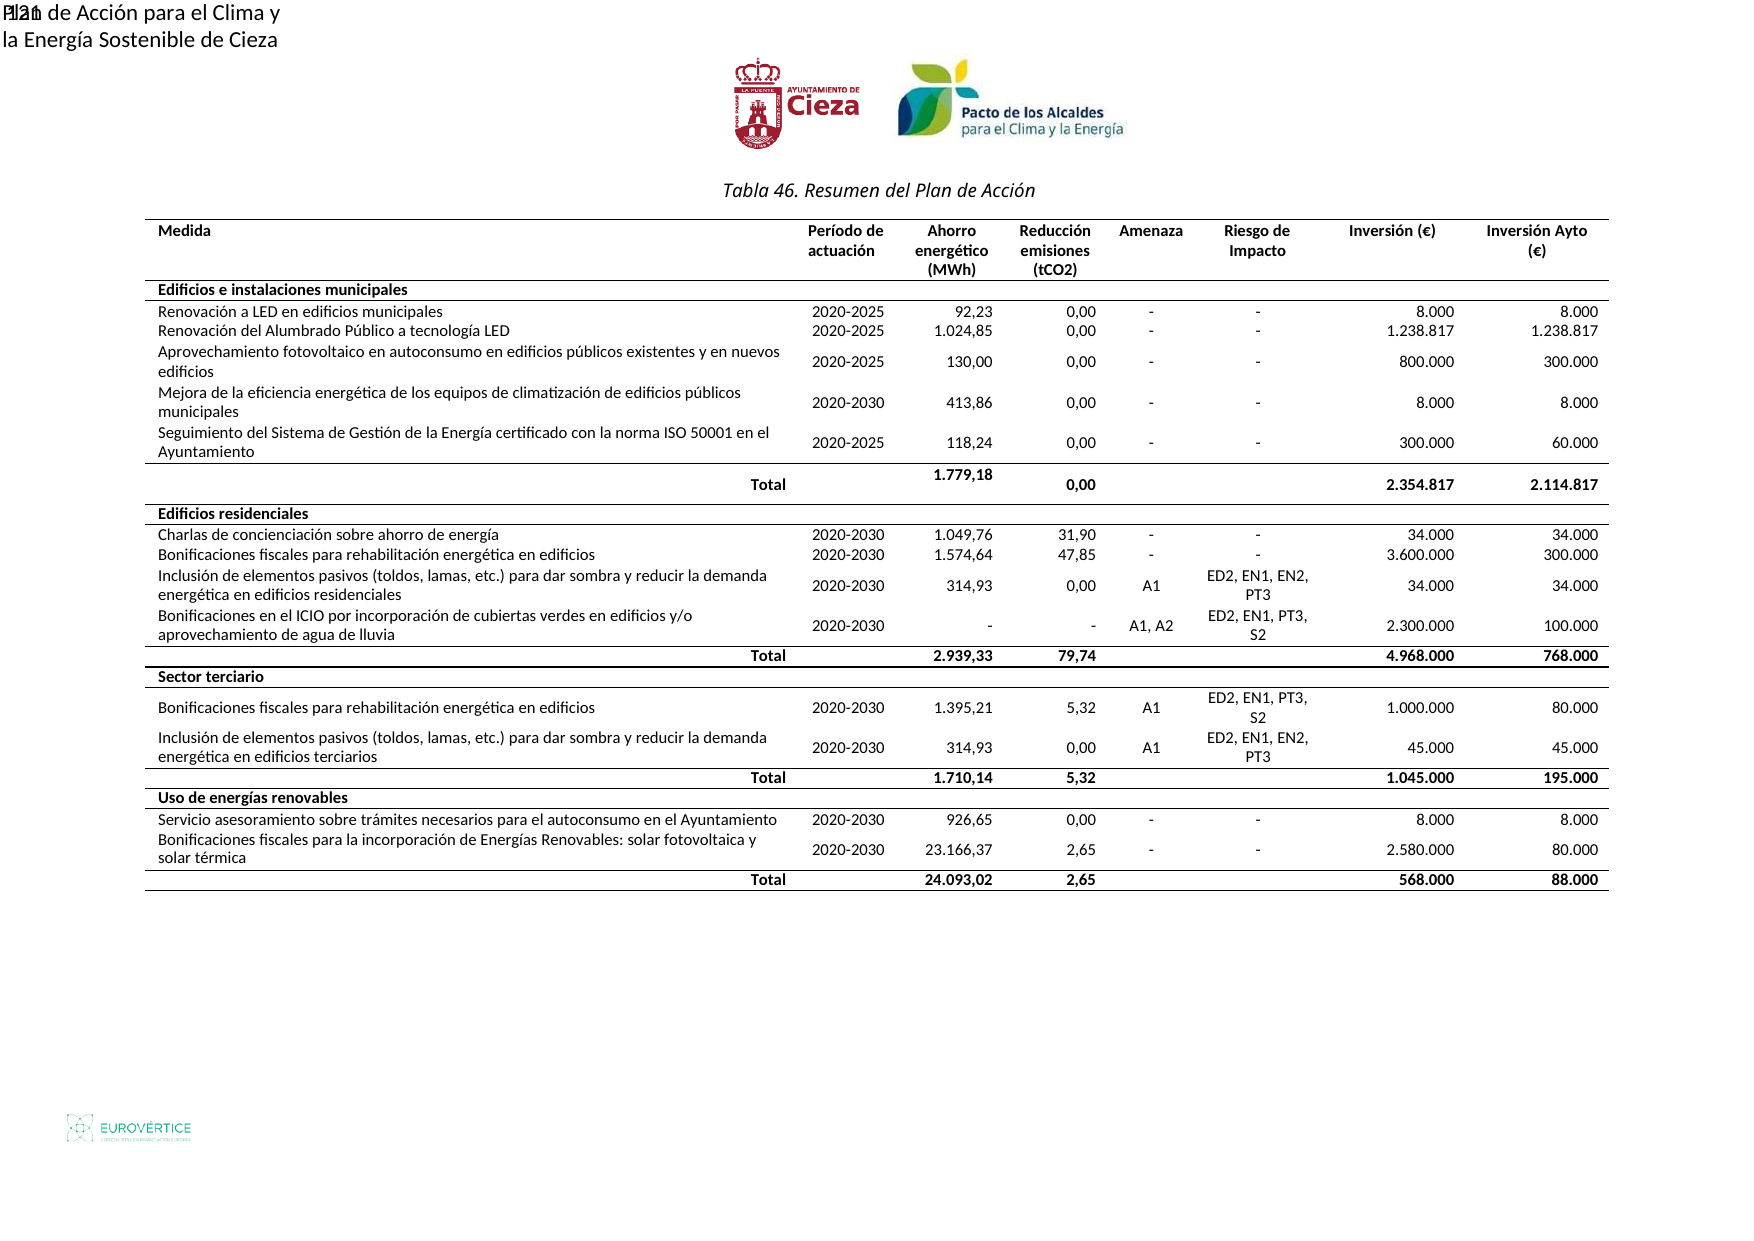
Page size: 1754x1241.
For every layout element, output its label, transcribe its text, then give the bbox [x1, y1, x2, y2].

table_cell 1.000.000 [1329, 688, 1470, 729]
table_cell 0,00 [1006, 301, 1107, 322]
table_cell A1 [1108, 729, 1195, 768]
table_cell 2.114.817 [1470, 464, 1609, 504]
table_cell A1, A2 [1108, 607, 1195, 646]
table_cell - [1108, 830, 1195, 869]
table_cell - [1195, 301, 1329, 322]
table_cell 1.049,76 [902, 525, 1006, 546]
table_cell Bonificaciones fiscales para rehabilitación energética en edificios [145, 546, 797, 566]
table_cell - [1006, 607, 1107, 646]
table_cell [797, 464, 902, 504]
table_cell Bonificaciones fiscales para la incorporación de Energías Renovables: solar fotovoltaica y solar térmica [145, 830, 797, 869]
table_cell [1195, 769, 1329, 788]
table_cell 568.000 [1329, 871, 1470, 890]
table_cell - [1195, 343, 1329, 383]
table_cell Edificios e instalaciones municipales [145, 281, 797, 300]
table_cell 2020-2030 [797, 729, 902, 768]
table_cell Renovación a LED en edificios municipales [145, 301, 797, 322]
table_cell - [1108, 301, 1195, 322]
table_cell - [1195, 525, 1329, 546]
table_cell 2020-2030 [797, 688, 902, 729]
table_cell 0,00 [1006, 566, 1107, 607]
table_header Riesgo de Impacto [1195, 220, 1329, 280]
table_cell [1195, 505, 1329, 524]
table_cell - [902, 607, 1006, 646]
table_cell ED2, EN1, PT3, S2 [1195, 607, 1329, 646]
table_cell 2.939,33 [902, 647, 1006, 666]
table_cell 0,00 [1006, 424, 1107, 463]
table_cell Total [145, 769, 797, 788]
table_cell [1195, 281, 1329, 300]
table_cell 926,65 [902, 809, 1006, 830]
table_cell Uso de energías renovables [145, 789, 797, 808]
table_cell 80.000 [1470, 830, 1609, 869]
table_cell ED2, EN1, PT3, S2 [1195, 688, 1329, 729]
table_cell 2,65 [1006, 871, 1107, 890]
table_cell 2,65 [1006, 830, 1107, 869]
table_cell [1006, 789, 1107, 808]
table_cell [1108, 505, 1195, 524]
table_cell 8.000 [1329, 301, 1470, 322]
table_cell 1.779,18 [902, 464, 1006, 504]
table_cell [902, 668, 1006, 687]
table_cell [1108, 647, 1195, 666]
table_cell 34.000 [1470, 566, 1609, 607]
table_cell - [1108, 546, 1195, 566]
table_cell [1329, 281, 1470, 300]
table_cell [1108, 464, 1195, 504]
table_cell - [1108, 424, 1195, 463]
table_cell - [1108, 525, 1195, 546]
table_cell [797, 668, 902, 687]
table_cell [1470, 789, 1609, 808]
table_header Inversión (€) [1329, 220, 1470, 280]
table_cell 80.000 [1470, 688, 1609, 729]
table_cell [797, 789, 902, 808]
table_cell 2020-2030 [797, 525, 902, 546]
table_cell 1.024,85 [902, 322, 1006, 342]
table_cell 314,93 [902, 566, 1006, 607]
table_cell 1.045.000 [1329, 769, 1470, 788]
table_cell 1.574,64 [902, 546, 1006, 566]
table_cell [1006, 668, 1107, 687]
table_cell - [1195, 546, 1329, 566]
table_cell 4.968.000 [1329, 647, 1470, 666]
table_cell [1329, 789, 1470, 808]
table_cell 300.000 [1470, 343, 1609, 383]
table_cell 300.000 [1470, 546, 1609, 566]
table_cell 2020-2030 [797, 546, 902, 566]
table_cell 8.000 [1470, 301, 1609, 322]
table_cell 8.000 [1329, 809, 1470, 830]
table_cell 2020-2025 [797, 424, 902, 463]
table_cell 3.600.000 [1329, 546, 1470, 566]
table_cell [797, 647, 902, 666]
table_cell - [1195, 383, 1329, 424]
table_cell [1470, 668, 1609, 687]
table_cell [1329, 668, 1470, 687]
table_cell 2020-2030 [797, 566, 902, 607]
table_cell [797, 769, 902, 788]
table_cell 768.000 [1470, 647, 1609, 666]
table_cell - [1195, 424, 1329, 463]
table_cell 8.000 [1470, 809, 1609, 830]
table_cell A1 [1108, 688, 1195, 729]
table_header Medida [145, 220, 797, 280]
table_cell Mejora de la eficiencia energética de los equipos de climatización de edificios públicos municipales [145, 383, 797, 424]
table_cell 195.000 [1470, 769, 1609, 788]
table_cell 31,90 [1006, 525, 1107, 546]
table_cell Total [145, 464, 797, 504]
table_cell [1108, 789, 1195, 808]
table_cell - [1108, 809, 1195, 830]
table_cell 79,74 [1006, 647, 1107, 666]
table_cell Sector terciario [145, 668, 797, 687]
table_cell 2.354.817 [1329, 464, 1470, 504]
table_cell 92,23 [902, 301, 1006, 322]
table_cell [797, 505, 902, 524]
table_cell 5,32 [1006, 769, 1107, 788]
table_cell 2020-2030 [797, 809, 902, 830]
table_cell Edificios residenciales [145, 505, 797, 524]
table_cell 45.000 [1329, 729, 1470, 768]
table_cell 2020-2025 [797, 301, 902, 322]
table_cell - [1195, 322, 1329, 342]
table_cell [902, 505, 1006, 524]
table_cell Charlas de concienciación sobre ahorro de energía [145, 525, 797, 546]
table_cell 34.000 [1329, 525, 1470, 546]
table_cell ED2, EN1, EN2, PT3 [1195, 729, 1329, 768]
table_cell [1470, 281, 1609, 300]
table_cell 130,00 [902, 343, 1006, 383]
table_cell - [1108, 383, 1195, 424]
picture [891, 53, 1129, 143]
table_cell 314,93 [902, 729, 1006, 768]
table_cell Renovación del Alumbrado Público a tecnología LED [145, 322, 797, 342]
table_cell 45.000 [1470, 729, 1609, 768]
table_cell Total [145, 871, 797, 890]
table_cell 0,00 [1006, 343, 1107, 383]
table_cell 800.000 [1329, 343, 1470, 383]
table_cell Inclusión de elementos pasivos (toldos, lamas, etc.) para dar sombra y reducir la demanda energética en edificios residenciales [145, 566, 797, 607]
table_cell 60.000 [1470, 424, 1609, 463]
table_header Reducción emisiones (tCO2) [1006, 220, 1107, 280]
table_cell Bonificaciones fiscales para rehabilitación energética en edificios [145, 688, 797, 729]
table_cell - [1108, 322, 1195, 342]
table_cell 2.300.000 [1329, 607, 1470, 646]
table_header Período de actuación [797, 220, 902, 280]
table_cell 34.000 [1470, 525, 1609, 546]
table_cell [902, 789, 1006, 808]
table_cell 300.000 [1329, 424, 1470, 463]
table_cell 118,24 [902, 424, 1006, 463]
table_cell 2020-2030 [797, 830, 902, 869]
table_cell Inclusión de elementos pasivos (toldos, lamas, etc.) para dar sombra y reducir la demanda energética en edificios terciarios [145, 729, 797, 768]
table_header Inversión Ayto (€) [1470, 220, 1609, 280]
picture [67, 1114, 191, 1142]
table_cell 0,00 [1006, 322, 1107, 342]
table_cell - [1195, 830, 1329, 869]
table_cell [902, 281, 1006, 300]
table_cell [1195, 789, 1329, 808]
table_cell [1108, 668, 1195, 687]
table_cell [1195, 871, 1329, 890]
table_cell 0,00 [1006, 809, 1107, 830]
table_cell [1195, 464, 1329, 504]
table_cell 0,00 [1006, 729, 1107, 768]
table_cell 413,86 [902, 383, 1006, 424]
table_cell Seguimiento del Sistema de Gestión de la Energía certificado con la norma ISO 50001 en el Ayuntamiento [145, 424, 797, 463]
table_cell [797, 281, 902, 300]
table_cell [1006, 505, 1107, 524]
table_cell 1.710,14 [902, 769, 1006, 788]
table_cell Total [145, 647, 797, 666]
table_cell ED2, EN1, EN2, PT3 [1195, 566, 1329, 607]
table_cell 100.000 [1470, 607, 1609, 646]
table_cell 88.000 [1470, 871, 1609, 890]
table_cell 8.000 [1329, 383, 1470, 424]
table_cell 0,00 [1006, 464, 1107, 504]
text Tabla 46. Resumen del Plan de Acción [717, 178, 1041, 203]
table_header Amenaza [1108, 220, 1195, 280]
table_cell [1470, 505, 1609, 524]
table_cell 34.000 [1329, 566, 1470, 607]
table_cell 2020-2030 [797, 383, 902, 424]
table_cell 8.000 [1470, 383, 1609, 424]
table_cell 2020-2025 [797, 343, 902, 383]
table_cell [1108, 871, 1195, 890]
table_cell A1 [1108, 566, 1195, 607]
table_cell [1195, 668, 1329, 687]
table_cell 0,00 [1006, 383, 1107, 424]
table_cell 5,32 [1006, 688, 1107, 729]
table_cell Bonificaciones en el ICIO por incorporación de cubiertas verdes en edificios y/o aprovechamiento de agua de lluvia [145, 607, 797, 646]
table_cell 2020-2030 [797, 607, 902, 646]
table_cell 2.580.000 [1329, 830, 1470, 869]
picture [726, 52, 867, 154]
table_cell 23.166,37 [902, 830, 1006, 869]
table_cell - [1195, 809, 1329, 830]
table_cell 1.238.817 [1470, 322, 1609, 342]
table_cell 24.093,02 [902, 871, 1006, 890]
table_cell 1.238.817 [1329, 322, 1470, 342]
table_cell 47,85 [1006, 546, 1107, 566]
table_cell [1108, 281, 1195, 300]
table_cell 2020-2025 [797, 322, 902, 342]
table_cell 1.395,21 [902, 688, 1006, 729]
table_cell [1329, 505, 1470, 524]
table_cell [1006, 281, 1107, 300]
table_cell [1195, 647, 1329, 666]
table_cell [797, 871, 902, 890]
table_cell Aprovechamiento fotovoltaico en autoconsumo en edificios públicos existentes y en nuevos edificios [145, 343, 797, 383]
table_header Ahorro energético (MWh) [902, 220, 1006, 280]
table_cell [1108, 769, 1195, 788]
table_cell - [1108, 343, 1195, 383]
table_cell Servicio asesoramiento sobre trámites necesarios para el autoconsumo en el Ayuntamiento [145, 809, 797, 830]
